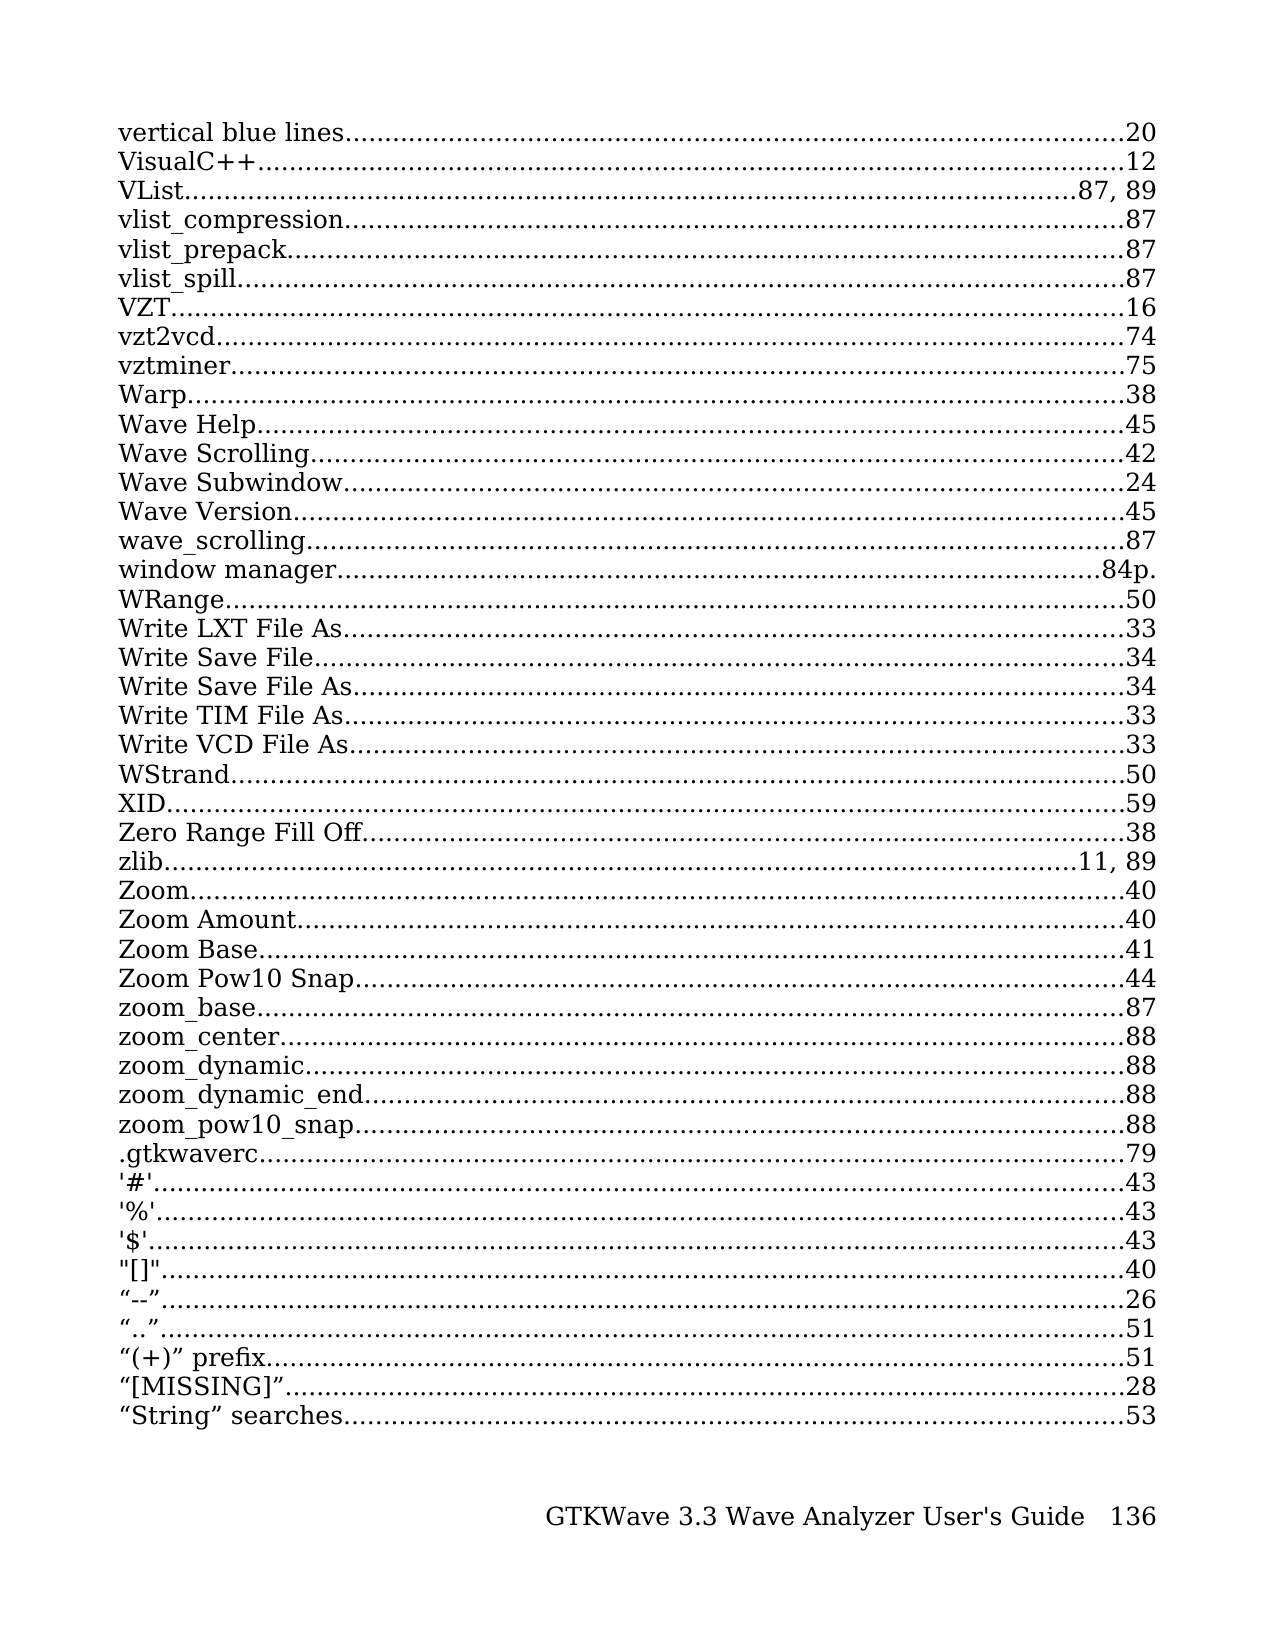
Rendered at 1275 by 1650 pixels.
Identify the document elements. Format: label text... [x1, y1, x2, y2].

text zoom_dynamic_end 88 [118, 1081, 1157, 1110]
text Zero Range Fill Off 38 [118, 818, 1157, 847]
text vlist_prepack 87 [118, 235, 1157, 264]
text “[MISSING]” 28 [118, 1372, 1157, 1401]
text vztminer 75 [118, 351, 1157, 381]
text Wave Scrolling 42 [118, 439, 1157, 468]
text “..” 51 [118, 1314, 1157, 1343]
text Wave Subwindow 24 [118, 468, 1157, 497]
text zoom_dynamic 88 [118, 1051, 1157, 1081]
text Write Save File 34 [118, 643, 1157, 672]
text Write LXT File As 33 [118, 614, 1157, 643]
text zoom_center 88 [118, 1022, 1157, 1051]
text Zoom Amount 40 [118, 906, 1157, 935]
text VList 87, 89 [118, 176, 1157, 206]
text vlist_compression 87 [118, 206, 1157, 235]
text Write TIM File As 33 [118, 701, 1157, 731]
text WStrand 50 [118, 760, 1157, 789]
text .gtkwaverc 79 [118, 1139, 1157, 1168]
text VZT 16 [118, 293, 1157, 322]
text Wave Version 45 [118, 497, 1157, 526]
text “(+)” prefix 51 [118, 1343, 1157, 1372]
text Zoom 40 [118, 876, 1157, 906]
text vertical blue lines 20 [118, 118, 1157, 147]
text VisualC++ 12 [118, 147, 1157, 176]
text '$' 43 [118, 1226, 1157, 1256]
text vlist_spill 87 [118, 264, 1157, 293]
text vzt2vcd 74 [118, 322, 1157, 351]
text Warp 38 [118, 381, 1157, 410]
text “String” searches 53 [118, 1401, 1157, 1431]
text window manager 84p. [118, 556, 1157, 585]
text Write Save File As 34 [118, 672, 1157, 701]
text Zoom Base 41 [118, 935, 1157, 964]
text '#' 43 [118, 1168, 1157, 1197]
text Zoom Pow10 Snap 44 [118, 964, 1157, 993]
text Write VCD File As 33 [118, 731, 1157, 760]
text zoom_base 87 [118, 993, 1157, 1022]
text '%' 43 [118, 1197, 1157, 1226]
text "[]" 40 [118, 1256, 1157, 1285]
text zlib 11, 89 [118, 847, 1157, 876]
text Wave Help 45 [118, 410, 1157, 439]
text zoom_pow10_snap 88 [118, 1110, 1157, 1139]
text WRange 50 [118, 585, 1157, 614]
text XID 59 [118, 789, 1157, 818]
text wave_scrolling 87 [118, 526, 1157, 556]
text “--” 26 [118, 1285, 1157, 1314]
